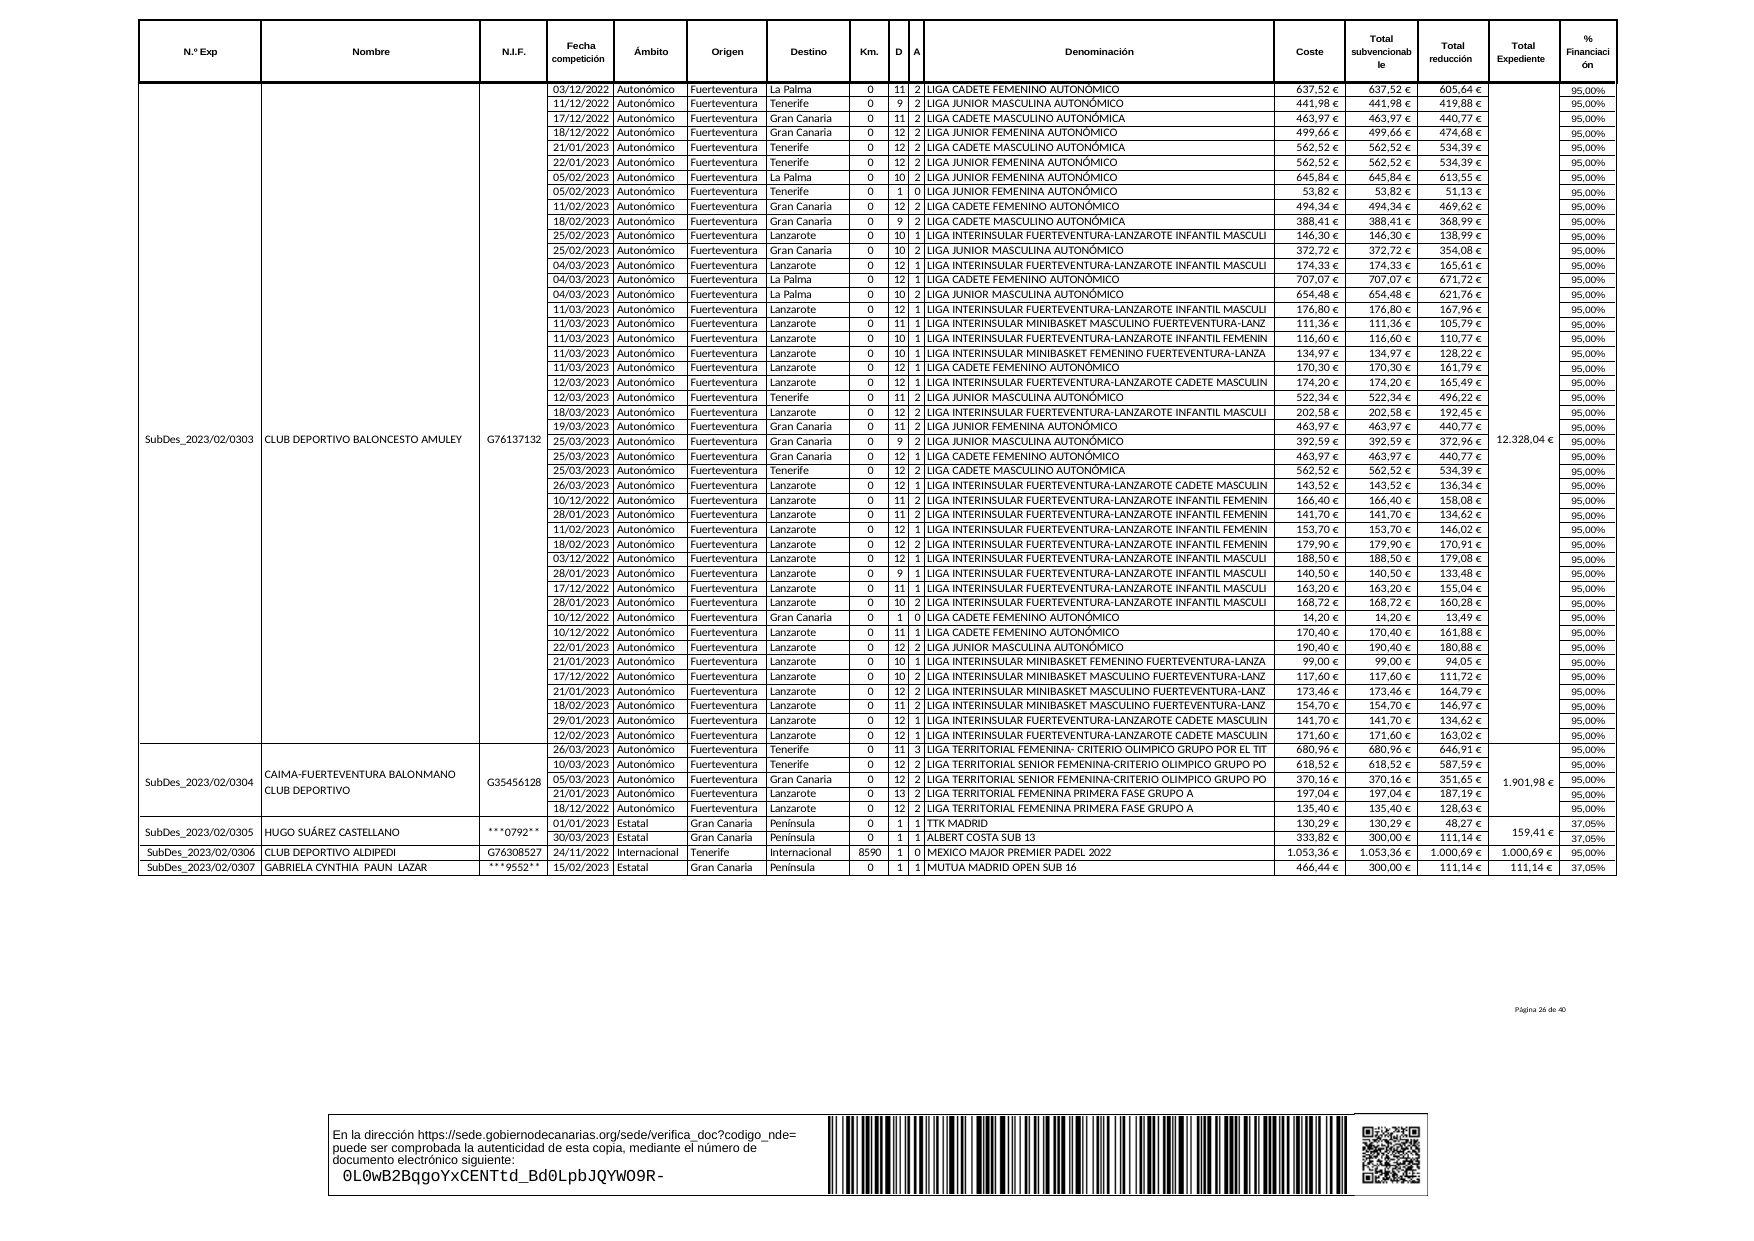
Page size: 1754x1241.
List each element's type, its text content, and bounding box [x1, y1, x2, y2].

table_cell 2 [909, 435, 924, 449]
table_cell 140,50 € [1346, 567, 1417, 581]
table_cell 10 [889, 230, 908, 243]
table_cell 2 [909, 641, 924, 654]
table_cell Autonómico [614, 729, 687, 742]
table_cell 0 [850, 450, 888, 463]
table_cell 17/12/2022 [548, 582, 613, 596]
table_cell Lanzarote [767, 318, 849, 331]
table_cell Fuerteventura [688, 303, 766, 317]
table_cell Autonómico [614, 347, 687, 361]
table_cell 1 [889, 832, 908, 845]
table_cell 95,00% [1560, 801, 1616, 816]
table_header Total reducción [1419, 21, 1488, 81]
table_cell 0 [850, 582, 888, 596]
table_cell 04/03/2023 [548, 259, 613, 272]
table_cell LIGA CADETE MASCULINO AUTONÓMICA [925, 112, 1274, 126]
table_cell Tenerife [767, 758, 849, 772]
table_cell 1 [909, 861, 924, 875]
table_cell 637,52 € [1275, 84, 1345, 96]
table_cell 419,88 € [1418, 97, 1488, 111]
table_cell G76308527 [480, 846, 547, 860]
table_cell 04/03/2023 [548, 274, 613, 287]
table_cell 9 [889, 215, 908, 228]
table_cell LIGA CADETE FEMENINO AUTONÓMICO [925, 626, 1274, 640]
table_cell Autonómico [614, 215, 687, 228]
table_cell 522,34 € [1275, 391, 1345, 405]
table_cell SubDes_2023/02/0304 [139, 743, 261, 816]
table_cell LIGA INTERINSULAR FUERTEVENTURA-LANZAROTE CADETE MASCULIN [925, 729, 1274, 742]
table_cell 1 [909, 714, 924, 728]
table_cell 12 [889, 685, 908, 698]
table_cell 12 [889, 714, 908, 728]
table_cell Lanzarote [767, 479, 849, 493]
table_cell Península [767, 817, 849, 831]
table_cell LIGA INTERINSULAR FUERTEVENTURA-LANZAROTE INFANTIL MASCULI [925, 582, 1274, 596]
table_cell 645,84 € [1346, 171, 1417, 184]
table_cell 95,00% [1560, 390, 1616, 405]
table_header Km. [851, 21, 888, 81]
table_cell 51,13 € [1418, 185, 1488, 199]
table_cell 143,52 € [1346, 479, 1417, 493]
table_cell 1 [909, 362, 924, 375]
table_cell Gran Canaria [767, 773, 849, 787]
table_cell 368,99 € [1418, 215, 1488, 228]
table_cell 646,91 € [1418, 744, 1488, 757]
table_cell LIGA TERRITORIAL SENIOR FEMENINA-CRITERIO OLIMPICO GRUPO PO [925, 773, 1274, 787]
table_cell 2 [909, 391, 924, 405]
table_cell 197,04 € [1275, 788, 1345, 801]
table_cell Fuerteventura [688, 97, 766, 111]
table_cell 18/02/2023 [548, 538, 613, 552]
table_cell 2 [909, 244, 924, 258]
table_cell 163,20 € [1275, 582, 1345, 596]
table_cell 03/12/2022 [548, 553, 613, 566]
table_header A [910, 21, 923, 81]
table_cell 1 [909, 567, 924, 581]
table_cell 28/01/2023 [548, 567, 613, 581]
table_cell 0 [850, 141, 888, 155]
table_cell 2 [909, 215, 924, 228]
table_cell Gran Canaria [767, 200, 849, 214]
table_header Nombre [262, 21, 479, 81]
table_cell Autonómico [614, 332, 687, 346]
table_cell 1 [909, 523, 924, 537]
table_cell Autonómico [614, 465, 687, 478]
table_cell 166,40 € [1275, 494, 1345, 507]
table_cell Fuerteventura [688, 729, 766, 742]
table_cell 53,82 € [1346, 185, 1417, 199]
table_cell 0 [850, 332, 888, 346]
table_cell 333,82 € [1275, 832, 1345, 845]
table_cell 12 [889, 641, 908, 654]
table_cell 11 [889, 318, 908, 331]
table_cell Fuerteventura [688, 376, 766, 390]
table_cell Autonómico [614, 406, 687, 419]
table_cell Tenerife [688, 846, 766, 860]
table_cell 2 [909, 509, 924, 522]
table_header N.I.F. [481, 21, 546, 81]
table_cell LIGA JUNIOR FEMENINA AUTONÓMICO [925, 127, 1274, 140]
table_cell LIGA JUNIOR MASCULINA AUTONÓMICO [925, 288, 1274, 302]
table_cell Fuerteventura [688, 788, 766, 801]
table_cell 2 [909, 538, 924, 552]
table_cell G35456128 [480, 744, 547, 816]
table_cell Fuerteventura [688, 435, 766, 449]
table_cell 95,00% [1560, 566, 1616, 581]
table_cell 0 [850, 597, 888, 610]
table_cell 9 [889, 567, 908, 581]
table_cell 30/03/2023 [548, 832, 613, 845]
table_cell 95,00% [1560, 581, 1616, 596]
table_cell La Palma [767, 274, 849, 287]
table_cell LIGA INTERINSULAR FUERTEVENTURA-LANZAROTE INFANTIL FEMENIN [925, 494, 1274, 507]
table_cell 133,48 € [1418, 567, 1488, 581]
table_cell 12 [889, 450, 908, 463]
table_cell LIGA CADETE MASCULINO AUTONÓMICA [925, 215, 1274, 228]
table_cell LIGA INTERINSULAR FUERTEVENTURA-LANZAROTE CADETE MASCULIN [925, 714, 1274, 728]
table_cell Lanzarote [767, 714, 849, 728]
table_cell Tenerife [767, 391, 849, 405]
table_cell 0 [850, 347, 888, 361]
table_cell SubDes_2023/02/0305 [139, 816, 261, 845]
table_cell 2 [909, 465, 924, 478]
table_cell LIGA JUNIOR MASCULINA AUTONÓMICO [925, 435, 1274, 449]
table_cell 11/03/2023 [548, 318, 613, 331]
table_cell 2 [909, 802, 924, 816]
table_cell 522,34 € [1346, 391, 1417, 405]
table_cell 12 [889, 479, 908, 493]
table_cell Fuerteventura [688, 523, 766, 537]
table_cell Lanzarote [767, 597, 849, 610]
table_cell 1 [909, 376, 924, 390]
table_cell 95,00% [1560, 464, 1616, 478]
table_cell Autonómico [614, 758, 687, 772]
table_cell 440,77 € [1418, 450, 1488, 463]
table_cell 0 [850, 670, 888, 684]
table_cell Lanzarote [767, 788, 849, 801]
table_cell 95,00% [1560, 537, 1616, 552]
table_cell 110,77 € [1418, 332, 1488, 346]
table_cell Internacional [614, 846, 687, 860]
table_cell 95,00% [1560, 684, 1616, 698]
table_cell 117,60 € [1275, 670, 1345, 684]
table_cell Fuerteventura [688, 714, 766, 728]
table_cell 95,00% [1560, 787, 1616, 801]
table_cell Fuerteventura [688, 582, 766, 596]
table_cell 654,48 € [1275, 288, 1345, 302]
table_cell Autonómico [614, 538, 687, 552]
table_header Ámbito [615, 21, 686, 81]
table_cell 12 [889, 376, 908, 390]
table_cell CLUB DEPORTIVO ALDIPEDI [262, 846, 479, 860]
table_cell Fuerteventura [688, 626, 766, 640]
table_cell 13,49 € [1418, 611, 1488, 625]
table_cell 2 [909, 406, 924, 419]
table_cell Fuerteventura [688, 244, 766, 258]
table_cell 1 [889, 817, 908, 831]
table_cell 562,52 € [1275, 141, 1345, 155]
table_cell 188,50 € [1275, 553, 1345, 566]
table_cell Estatal [614, 817, 687, 831]
table_cell 170,40 € [1275, 626, 1345, 640]
table_cell 179,90 € [1275, 538, 1345, 552]
table_cell 0 [850, 641, 888, 654]
table_cell 0 [850, 288, 888, 302]
table_cell Autonómico [614, 450, 687, 463]
table_cell Lanzarote [767, 700, 849, 713]
table_cell Fuerteventura [688, 112, 766, 126]
table_cell 128,63 € [1418, 802, 1488, 816]
table_cell 05/02/2023 [548, 185, 613, 199]
table_cell Gran Canaria [767, 127, 849, 140]
table_cell Autonómico [614, 185, 687, 199]
table_cell 95,00% [1560, 654, 1616, 669]
table_cell 10 [889, 244, 908, 258]
table_cell 116,60 € [1346, 332, 1417, 346]
table_cell 2 [909, 112, 924, 126]
table_cell Lanzarote [767, 553, 849, 566]
table_cell Internacional [767, 846, 849, 860]
table_cell 680,96 € [1275, 744, 1345, 757]
table_cell Fuerteventura [688, 553, 766, 566]
table_cell 135,40 € [1275, 802, 1345, 816]
table_cell Autonómico [614, 567, 687, 581]
table_cell Tenerife [767, 185, 849, 199]
text Página 26 de 40 [125, 1005, 1566, 1014]
table_cell Autonómico [614, 700, 687, 713]
table_cell 111,36 € [1275, 318, 1345, 331]
table_cell 173,46 € [1346, 685, 1417, 698]
table_cell LIGA CADETE FEMENINO AUTONÓMICO [925, 84, 1274, 96]
table_cell 21/01/2023 [548, 141, 613, 155]
table_cell Fuerteventura [688, 200, 766, 214]
table_cell Fuerteventura [688, 611, 766, 625]
table_cell 469,62 € [1418, 200, 1488, 214]
table_cell LIGA CADETE FEMENINO AUTONÓMICO [925, 611, 1274, 625]
table_cell LIGA INTERINSULAR FUERTEVENTURA-LANZAROTE INFANTIL FEMENIN [925, 332, 1274, 346]
table_cell 95,00% [1560, 361, 1616, 375]
table_cell 0 [850, 788, 888, 801]
table_cell 0 [850, 685, 888, 698]
table_cell Fuerteventura [688, 744, 766, 757]
table_cell 26/03/2023 [548, 479, 613, 493]
table_cell 12 [889, 406, 908, 419]
table_cell SubDes_2023/02/0306 [139, 845, 261, 860]
table_cell 21/01/2023 [548, 655, 613, 669]
table_cell 1 [909, 332, 924, 346]
table_cell Autonómico [614, 597, 687, 610]
table_cell 167,96 € [1418, 303, 1488, 317]
table_cell 2 [909, 670, 924, 684]
table_cell 2 [909, 288, 924, 302]
table_cell Autonómico [614, 171, 687, 184]
table_cell 3 [909, 744, 924, 757]
table_cell 168,72 € [1346, 597, 1417, 610]
table_cell 48,27 € [1418, 817, 1488, 831]
table_cell 0 [850, 303, 888, 317]
table_cell 1 [909, 450, 924, 463]
table_cell 18/12/2022 [548, 802, 613, 816]
table_cell 95,00% [1560, 214, 1616, 228]
table_cell 161,88 € [1418, 626, 1488, 640]
table_cell Autonómico [614, 685, 687, 698]
table_cell 10 [889, 655, 908, 669]
table_cell Gran Canaria [688, 861, 766, 875]
table_cell 174,33 € [1346, 259, 1417, 272]
table_cell 2 [909, 97, 924, 111]
table_cell 9 [889, 435, 908, 449]
table_cell 95,00% [1560, 317, 1616, 331]
table_cell 141,70 € [1275, 509, 1345, 522]
table_cell 111,14 € [1489, 861, 1559, 875]
table_cell 138,99 € [1418, 230, 1488, 243]
table_cell 2 [909, 127, 924, 140]
table_cell Autonómico [614, 788, 687, 801]
table_cell 12 [889, 773, 908, 787]
table_cell Fuerteventura [688, 685, 766, 698]
table_cell 03/12/2022 [548, 84, 613, 96]
table_cell 14,20 € [1346, 611, 1417, 625]
table_cell 116,60 € [1275, 332, 1345, 346]
table_cell Autonómico [614, 84, 687, 96]
table_cell 180,88 € [1418, 641, 1488, 654]
table_cell LIGA JUNIOR FEMENINA AUTONÓMICO [925, 156, 1274, 170]
table_cell 1 [909, 259, 924, 272]
table_cell 12 [889, 274, 908, 287]
table_cell Fuerteventura [688, 509, 766, 522]
table_cell 12 [889, 141, 908, 155]
table_cell 0 [850, 655, 888, 669]
table_cell 499,66 € [1275, 127, 1345, 140]
table_cell 26/03/2023 [548, 744, 613, 757]
table_cell 1 [909, 479, 924, 493]
table_cell 2 [909, 200, 924, 214]
table_cell 2 [909, 788, 924, 801]
table_cell LIGA INTERINSULAR FUERTEVENTURA-LANZAROTE INFANTIL MASCULI [925, 259, 1274, 272]
table_cell 370,16 € [1346, 773, 1417, 787]
table_cell Fuerteventura [688, 494, 766, 507]
table_cell 12.328,04 € [1489, 84, 1559, 742]
table_cell 0 [850, 435, 888, 449]
table_cell 562,52 € [1346, 465, 1417, 478]
table_cell 494,34 € [1346, 200, 1417, 214]
table_cell 1 [909, 303, 924, 317]
table_cell ALBERT COSTA SUB 13 [925, 832, 1274, 845]
table_cell 441,98 € [1346, 97, 1417, 111]
table_cell 0 [850, 729, 888, 742]
table_cell 95,00% [1560, 375, 1616, 390]
table_cell Autonómico [614, 553, 687, 566]
table_cell 2 [909, 141, 924, 155]
table_cell 0 [850, 832, 888, 845]
table_cell 11 [889, 626, 908, 640]
table_cell 197,04 € [1346, 788, 1417, 801]
table_cell 22/01/2023 [548, 641, 613, 654]
table_cell 2 [909, 494, 924, 507]
table_cell 1 [909, 347, 924, 361]
table_cell LIGA INTERINSULAR FUERTEVENTURA-LANZAROTE INFANTIL MASCULI [925, 230, 1274, 243]
table_cell Península [767, 832, 849, 845]
table_cell 0 [850, 406, 888, 419]
table_cell 95,00% [1560, 287, 1616, 302]
table_cell 1 [909, 832, 924, 845]
table_cell 440,77 € [1418, 112, 1488, 126]
table_cell 613,55 € [1418, 171, 1488, 184]
table_cell Gran Canaria [688, 817, 766, 831]
table_cell 146,02 € [1418, 523, 1488, 537]
table_header N.º Exp [140, 21, 260, 81]
table_cell 179,90 € [1346, 538, 1417, 552]
table_cell 12 [889, 538, 908, 552]
table_cell 28/01/2023 [548, 597, 613, 610]
table_cell LIGA INTERINSULAR MINIBASKET MASCULINO FUERTEVENTURA-LANZ [925, 700, 1274, 713]
table_cell 671,72 € [1418, 274, 1488, 287]
table_header Denominación [925, 21, 1273, 81]
table_cell 0 [850, 626, 888, 640]
table_cell 562,52 € [1275, 156, 1345, 170]
table_cell 463,97 € [1346, 112, 1417, 126]
table_cell 17/12/2022 [548, 670, 613, 684]
table_cell G76137132 [480, 84, 547, 742]
table_cell 0 [850, 744, 888, 757]
table_cell 19/03/2023 [548, 420, 613, 434]
table_cell 25/02/2023 [548, 244, 613, 258]
table_cell 105,79 € [1418, 318, 1488, 331]
table_cell 170,91 € [1418, 538, 1488, 552]
table_cell 155,04 € [1418, 582, 1488, 596]
table_cell Autonómico [614, 509, 687, 522]
table_cell Lanzarote [767, 376, 849, 390]
table_cell 11/03/2023 [548, 332, 613, 346]
table_cell 25/03/2023 [548, 450, 613, 463]
table_cell Lanzarote [767, 303, 849, 317]
table_cell 111,14 € [1418, 832, 1488, 845]
table_cell 1.901,98 € [1489, 744, 1559, 816]
table_cell 160,28 € [1418, 597, 1488, 610]
table_cell 1 [909, 655, 924, 669]
table_cell Gran Canaria [767, 450, 849, 463]
table_cell 12 [889, 802, 908, 816]
table_cell Autonómico [614, 802, 687, 816]
table_cell Fuerteventura [688, 655, 766, 669]
table_cell 95,00% [1560, 449, 1616, 463]
table_cell Fuerteventura [688, 406, 766, 419]
table_cell 95,00% [1560, 728, 1616, 742]
table_cell La Palma [767, 288, 849, 302]
table_cell 2 [909, 171, 924, 184]
table_cell 159,41 € [1489, 817, 1559, 845]
table_cell 174,33 € [1275, 259, 1345, 272]
table_cell 166,40 € [1346, 494, 1417, 507]
table_cell Lanzarote [767, 347, 849, 361]
table_cell 95,00% [1560, 713, 1616, 728]
table_cell 392,59 € [1346, 435, 1417, 449]
table_cell 95,00% [1560, 302, 1616, 317]
table_cell 0 [850, 817, 888, 831]
table_cell 141,70 € [1346, 714, 1417, 728]
table_cell 372,96 € [1418, 435, 1488, 449]
table_cell 11/02/2023 [548, 523, 613, 537]
table_cell 95,00% [1560, 96, 1616, 111]
table_cell Fuerteventura [688, 215, 766, 228]
table_cell 11 [889, 582, 908, 596]
table_cell LIGA INTERINSULAR FUERTEVENTURA-LANZAROTE INFANTIL FEMENIN [925, 523, 1274, 537]
table_header Origen [688, 21, 766, 81]
table_cell 0 [850, 200, 888, 214]
table_cell Autonómico [614, 494, 687, 507]
table_cell 10/12/2022 [548, 494, 613, 507]
table_cell 562,52 € [1275, 465, 1345, 478]
table_cell Fuerteventura [688, 802, 766, 816]
table_cell Lanzarote [767, 362, 849, 375]
table_cell Fuerteventura [688, 259, 766, 272]
table_cell 12 [889, 523, 908, 537]
table_cell LIGA INTERINSULAR MINIBASKET MASCULINO FUERTEVENTURA-LANZ [925, 685, 1274, 698]
table_cell Estatal [614, 861, 687, 875]
table_cell LIGA INTERINSULAR MINIBASKET MASCULINO FUERTEVENTURA-LANZ [925, 318, 1274, 331]
table_cell 15/02/2023 [548, 861, 613, 875]
table_cell 95,00% [1560, 743, 1616, 757]
table_cell 135,40 € [1346, 802, 1417, 816]
table_cell 10/03/2023 [548, 758, 613, 772]
table_cell Autonómico [614, 773, 687, 787]
table_cell 10/12/2022 [548, 611, 613, 625]
table_cell Lanzarote [767, 641, 849, 654]
table_cell 0 [850, 802, 888, 816]
table_cell 0 [850, 553, 888, 566]
table_cell 0 [850, 494, 888, 507]
table_cell 0 [850, 611, 888, 625]
table_cell 2 [909, 773, 924, 787]
table_cell 13 [889, 788, 908, 801]
table_cell Autonómico [614, 362, 687, 375]
table_cell SubDes_2023/02/0303 [139, 84, 261, 742]
table_cell Lanzarote [767, 494, 849, 507]
table_cell 474,68 € [1418, 127, 1488, 140]
table_cell 53,82 € [1275, 185, 1345, 199]
table_cell Fuerteventura [688, 758, 766, 772]
table_cell 95,00% [1560, 772, 1616, 787]
table_cell 11 [889, 700, 908, 713]
table_cell 0 [850, 127, 888, 140]
table_cell 392,59 € [1275, 435, 1345, 449]
table_cell LIGA JUNIOR MASCULINA AUTONÓMICO [925, 97, 1274, 111]
table_cell Fuerteventura [688, 347, 766, 361]
table_cell 202,58 € [1346, 406, 1417, 419]
table_cell 24/11/2022 [548, 846, 613, 860]
table_cell LIGA TERRITORIAL FEMENINA- CRITERIO OLIMPICO GRUPO POR EL TIT [925, 744, 1274, 757]
table_cell 187,19 € [1418, 788, 1488, 801]
table_header Fecha competición [548, 21, 613, 81]
table_cell 95,00% [1560, 434, 1616, 449]
table_cell 95,00% [1560, 170, 1616, 184]
table_cell 0 [850, 112, 888, 126]
table_cell Fuerteventura [688, 538, 766, 552]
table_cell Autonómico [614, 274, 687, 287]
table_cell LIGA TERRITORIAL FEMENINA PRIMERA FASE GRUPO A [925, 802, 1274, 816]
table_cell Fuerteventura [688, 230, 766, 243]
table_cell 0 [850, 700, 888, 713]
table_cell 0 [850, 244, 888, 258]
table_cell Fuerteventura [688, 641, 766, 654]
table_cell 95,00% [1560, 640, 1616, 654]
table_cell 28/01/2023 [548, 509, 613, 522]
table_cell LIGA JUNIOR MASCULINA AUTONÓMICO [925, 244, 1274, 258]
picture [828, 1116, 1347, 1194]
table_cell 11 [889, 494, 908, 507]
table_cell 10 [889, 171, 908, 184]
table_cell Fuerteventura [688, 670, 766, 684]
table_cell 163,20 € [1346, 582, 1417, 596]
table_cell 2 [909, 597, 924, 610]
table_cell LIGA INTERINSULAR FUERTEVENTURA-LANZAROTE INFANTIL MASCULI [925, 553, 1274, 566]
table_cell Fuerteventura [688, 127, 766, 140]
table_cell 136,34 € [1418, 479, 1488, 493]
table_cell 0 [850, 391, 888, 405]
table_cell 179,08 € [1418, 553, 1488, 566]
table_cell 707,07 € [1275, 274, 1345, 287]
table_cell 130,29 € [1275, 817, 1345, 831]
table_cell 190,40 € [1346, 641, 1417, 654]
table_cell 117,60 € [1346, 670, 1417, 684]
table_cell Autonómico [614, 376, 687, 390]
table_cell 10 [889, 332, 908, 346]
table_cell 463,97 € [1346, 420, 1417, 434]
table_cell 17/12/2022 [548, 112, 613, 126]
table_cell 95,00% [1560, 346, 1616, 361]
table_header Destino [768, 21, 849, 81]
table_cell 2 [909, 84, 924, 96]
table_cell 95,00% [1560, 699, 1616, 713]
table_cell LIGA INTERINSULAR MINIBASKET FEMENINO FUERTEVENTURA-LANZA [925, 347, 1274, 361]
table_cell Lanzarote [767, 523, 849, 537]
table_cell 10 [889, 597, 908, 610]
table_cell 645,84 € [1275, 171, 1345, 184]
table_cell 01/01/2023 [548, 817, 613, 831]
table_cell 10 [889, 347, 908, 361]
table_cell 1 [909, 274, 924, 287]
table_cell Gran Canaria [767, 215, 849, 228]
table_cell Tenerife [767, 156, 849, 170]
table_cell 99,00 € [1346, 655, 1417, 669]
table_cell 637,52 € [1346, 84, 1417, 96]
table_cell 134,97 € [1275, 347, 1345, 361]
table_cell 1 [889, 861, 908, 875]
table_cell 158,08 € [1418, 494, 1488, 507]
table_cell Gran Canaria [767, 435, 849, 449]
table_cell 153,70 € [1275, 523, 1345, 537]
table_cell LIGA INTERINSULAR MINIBASKET MASCULINO FUERTEVENTURA-LANZ [925, 670, 1274, 684]
table_cell LIGA CADETE MASCULINO AUTONÓMICA [925, 465, 1274, 478]
table_cell CAIMA-FUERTEVENTURA BALONMANO CLUB DEPORTIVO [262, 744, 479, 816]
table_cell 11 [889, 112, 908, 126]
table_cell 95,00% [1560, 258, 1616, 272]
table_cell 0 [850, 773, 888, 787]
table_cell 11 [889, 420, 908, 434]
table_cell 0 [850, 465, 888, 478]
table_cell 130,29 € [1346, 817, 1417, 831]
table_cell 153,70 € [1346, 523, 1417, 537]
table_cell Fuerteventura [688, 450, 766, 463]
table_cell 463,97 € [1275, 450, 1345, 463]
table_cell LIGA INTERINSULAR FUERTEVENTURA-LANZAROTE INFANTIL FEMENIN [925, 509, 1274, 522]
table_cell 95,00% [1560, 155, 1616, 170]
table_cell La Palma [767, 84, 849, 96]
table_cell 12 [889, 758, 908, 772]
table_cell 0 [850, 171, 888, 184]
table_cell 0 [850, 318, 888, 331]
table_cell 95,00% [1560, 243, 1616, 258]
table_cell 562,52 € [1346, 156, 1417, 170]
table_cell 654,48 € [1346, 288, 1417, 302]
table_cell LIGA CADETE MASCULINO AUTONÓMICA [925, 141, 1274, 155]
table_cell 25/02/2023 [548, 230, 613, 243]
table_cell Gran Canaria [688, 832, 766, 845]
table_cell Autonómico [614, 112, 687, 126]
table_cell LIGA TERRITORIAL FEMENINA PRIMERA FASE GRUPO A [925, 788, 1274, 801]
table_cell Lanzarote [767, 729, 849, 742]
table_cell LIGA CADETE FEMENINO AUTONÓMICO [925, 200, 1274, 214]
table_cell 141,70 € [1275, 714, 1345, 728]
table_cell 1.000,69 € [1489, 846, 1559, 860]
table_cell 21/01/2023 [548, 788, 613, 801]
table_cell Fuerteventura [688, 420, 766, 434]
table_cell Fuerteventura [688, 274, 766, 287]
table_cell 534,39 € [1418, 141, 1488, 155]
table_cell 95,00% [1560, 140, 1616, 155]
table_cell 95,00% [1560, 184, 1616, 199]
table_cell 12 [889, 200, 908, 214]
table_cell Lanzarote [767, 567, 849, 581]
table_cell 587,59 € [1418, 758, 1488, 772]
table_cell Estatal [614, 832, 687, 845]
table_cell Lanzarote [767, 332, 849, 346]
table_cell 1 [909, 817, 924, 831]
table_cell 173,46 € [1275, 685, 1345, 698]
table_cell 25/03/2023 [548, 435, 613, 449]
table_cell 176,80 € [1346, 303, 1417, 317]
table_cell GABRIELA CYNTHIA PAUN LAZAR [262, 861, 479, 875]
table_cell 12 [889, 729, 908, 742]
table_cell Lanzarote [767, 230, 849, 243]
table_cell LIGA TERRITORIAL SENIOR FEMENINA-CRITERIO OLIMPICO GRUPO PO [925, 758, 1274, 772]
table_cell 1 [909, 553, 924, 566]
table_cell 496,22 € [1418, 391, 1488, 405]
table_cell 0 [850, 538, 888, 552]
table_cell Autonómico [614, 435, 687, 449]
table_cell 154,70 € [1346, 700, 1417, 713]
table_cell LIGA JUNIOR FEMENINA AUTONÓMICO [925, 420, 1274, 434]
table_cell Lanzarote [767, 538, 849, 552]
table_cell 11 [889, 509, 908, 522]
table_cell 0 [909, 846, 924, 860]
table_cell Autonómico [614, 127, 687, 140]
table_cell Gran Canaria [767, 420, 849, 434]
table_cell 440,77 € [1418, 420, 1488, 434]
table_cell 29/01/2023 [548, 714, 613, 728]
table_cell 12 [889, 156, 908, 170]
table_cell 370,16 € [1275, 773, 1345, 787]
table_cell Fuerteventura [688, 465, 766, 478]
picture [1354, 1113, 1428, 1196]
table_cell Autonómico [614, 626, 687, 640]
table_cell 0 [850, 274, 888, 287]
table_cell 111,72 € [1418, 670, 1488, 684]
table_cell 1 [889, 611, 908, 625]
table_cell LIGA CADETE FEMENINO AUTONÓMICO [925, 274, 1274, 287]
table_cell 37,05% [1560, 831, 1616, 845]
table_cell 12/02/2023 [548, 729, 613, 742]
table_cell 466,44 € [1275, 861, 1345, 875]
table_cell 534,39 € [1418, 156, 1488, 170]
table_cell 18/12/2022 [548, 127, 613, 140]
table_cell 134,97 € [1346, 347, 1417, 361]
table_cell Lanzarote [767, 582, 849, 596]
table_cell 494,34 € [1275, 200, 1345, 214]
table_cell 10 [889, 288, 908, 302]
table_cell 0 [850, 215, 888, 228]
table_cell 680,96 € [1346, 744, 1417, 757]
table_cell Península [767, 861, 849, 875]
table_cell 10/12/2022 [548, 626, 613, 640]
table_cell LIGA JUNIOR MASCULINA AUTONÓMICO [925, 641, 1274, 654]
table_cell Tenerife [767, 141, 849, 155]
table_cell Autonómico [614, 303, 687, 317]
table_cell SubDes_2023/02/0307 [139, 860, 261, 875]
table_cell Fuerteventura [688, 567, 766, 581]
table_cell 05/03/2023 [548, 773, 613, 787]
table_cell 95,00% [1560, 229, 1616, 243]
table_cell 94,05 € [1418, 655, 1488, 669]
table_cell 0 [850, 509, 888, 522]
table_cell 0 [850, 523, 888, 537]
table_cell 0 [850, 84, 888, 96]
table_cell Fuerteventura [688, 171, 766, 184]
table_cell 463,97 € [1275, 420, 1345, 434]
table_cell 618,52 € [1346, 758, 1417, 772]
table_cell 0 [909, 611, 924, 625]
table_header % Financiaci ón [1561, 21, 1616, 81]
table_cell 143,52 € [1275, 479, 1345, 493]
table_cell Autonómico [614, 230, 687, 243]
table_cell Lanzarote [767, 406, 849, 419]
table_cell MEXICO MAJOR PREMIER PADEL 2022 [925, 846, 1274, 860]
table_cell 95,00% [1560, 126, 1616, 140]
table_cell 134,62 € [1418, 509, 1488, 522]
table_cell 174,20 € [1275, 376, 1345, 390]
table_cell 174,20 € [1346, 376, 1417, 390]
table_cell 11/03/2023 [548, 347, 613, 361]
table_cell 163,02 € [1418, 729, 1488, 742]
table_cell 351,65 € [1418, 773, 1488, 787]
table_cell 707,07 € [1346, 274, 1417, 287]
table_cell 95,00% [1560, 493, 1616, 507]
table_cell 372,72 € [1346, 244, 1417, 258]
table_cell Fuerteventura [688, 141, 766, 155]
table_cell HUGO SUÁREZ CASTELLANO [262, 817, 479, 845]
table_cell 95,00% [1560, 419, 1616, 434]
table_cell Fuerteventura [688, 332, 766, 346]
table_cell 1 [909, 626, 924, 640]
table_cell 0 [850, 156, 888, 170]
table_cell Autonómico [614, 641, 687, 654]
table_cell Gran Canaria [767, 112, 849, 126]
table_cell Fuerteventura [688, 288, 766, 302]
table_cell 146,97 € [1418, 700, 1488, 713]
table_cell 12 [889, 362, 908, 375]
table_cell LIGA INTERINSULAR FUERTEVENTURA-LANZAROTE INFANTIL MASCULI [925, 303, 1274, 317]
table_cell 2 [909, 420, 924, 434]
table_cell 140,50 € [1275, 567, 1345, 581]
table_cell 170,30 € [1275, 362, 1345, 375]
table_cell Fuerteventura [688, 479, 766, 493]
table_cell Autonómico [614, 420, 687, 434]
table_cell LIGA INTERINSULAR FUERTEVENTURA-LANZAROTE INFANTIL MASCULI [925, 597, 1274, 610]
table_cell 1 [909, 729, 924, 742]
table_cell 170,30 € [1346, 362, 1417, 375]
table_cell 202,58 € [1275, 406, 1345, 419]
table_cell 11 [889, 391, 908, 405]
table_cell 21/01/2023 [548, 685, 613, 698]
table_cell 95,00% [1560, 625, 1616, 640]
table_cell 164,79 € [1418, 685, 1488, 698]
table_cell 188,50 € [1346, 553, 1417, 566]
table_cell 1.053,36 € [1275, 846, 1345, 860]
table_cell 165,61 € [1418, 259, 1488, 272]
table_cell 95,00% [1560, 331, 1616, 346]
table_cell Lanzarote [767, 685, 849, 698]
table_cell Fuerteventura [688, 156, 766, 170]
table_cell 2 [909, 156, 924, 170]
table_cell 11/02/2023 [548, 200, 613, 214]
table_header Total subvencionab le [1346, 21, 1417, 81]
table_header D [890, 21, 908, 81]
table_cell 146,30 € [1275, 230, 1345, 243]
table_cell 95,00% [1560, 596, 1616, 610]
table_cell 165,49 € [1418, 376, 1488, 390]
table_cell 2 [909, 758, 924, 772]
table_cell 128,22 € [1418, 347, 1488, 361]
table_cell 12/03/2023 [548, 376, 613, 390]
table_cell 12 [889, 259, 908, 272]
table_cell LIGA INTERINSULAR FUERTEVENTURA-LANZAROTE CADETE MASCULIN [925, 479, 1274, 493]
table_cell Autonómico [614, 479, 687, 493]
table_cell 354,08 € [1418, 244, 1488, 258]
table_cell Autonómico [614, 288, 687, 302]
table_cell 388,41 € [1275, 215, 1345, 228]
table_cell La Palma [767, 171, 849, 184]
table_cell MUTUA MADRID OPEN SUB 16 [925, 861, 1274, 875]
table_cell 0 [850, 861, 888, 875]
table_cell 05/02/2023 [548, 171, 613, 184]
table_cell LIGA INTERINSULAR FUERTEVENTURA-LANZAROTE INFANTIL FEMENIN [925, 538, 1274, 552]
table_cell 171,60 € [1275, 729, 1345, 742]
table_cell 10 [889, 670, 908, 684]
table_cell 190,40 € [1275, 641, 1345, 654]
table_cell Lanzarote [767, 259, 849, 272]
table_cell 192,45 € [1418, 406, 1488, 419]
table_cell 95,00% [1560, 273, 1616, 287]
table_cell 18/03/2023 [548, 406, 613, 419]
table_cell 0 [850, 362, 888, 375]
table_cell Autonómico [614, 318, 687, 331]
table_cell 0 [909, 185, 924, 199]
table_cell 11 [889, 84, 908, 96]
table_cell 95,00% [1560, 111, 1616, 126]
table_header Total Expediente [1490, 21, 1559, 81]
table_cell Gran Canaria [767, 244, 849, 258]
table_cell Lanzarote [767, 670, 849, 684]
table_cell 11/12/2022 [548, 97, 613, 111]
table_cell 1 [909, 230, 924, 243]
table_cell Autonómico [614, 97, 687, 111]
table_cell 95,00% [1560, 845, 1616, 860]
table_cell 111,14 € [1418, 861, 1488, 875]
table_cell 388,41 € [1346, 215, 1417, 228]
table_cell 14,20 € [1275, 611, 1345, 625]
table_cell 1 [909, 318, 924, 331]
table_cell ***0792** [480, 817, 547, 845]
table_cell 12 [889, 127, 908, 140]
table_cell ***9552** [480, 861, 547, 875]
table_cell 168,72 € [1275, 597, 1345, 610]
table_cell CLUB DEPORTIVO BALONCESTO AMULEY [262, 84, 479, 742]
table_cell Tenerife [767, 97, 849, 111]
table_cell Gran Canaria [767, 611, 849, 625]
table_cell 04/03/2023 [548, 288, 613, 302]
table_cell 146,30 € [1346, 230, 1417, 243]
table_cell 0 [850, 259, 888, 272]
table_cell Autonómico [614, 523, 687, 537]
table_cell LIGA JUNIOR FEMENINA AUTONÓMICO [925, 171, 1274, 184]
table_cell 25/03/2023 [548, 465, 613, 478]
table_cell 441,98 € [1275, 97, 1345, 111]
table_cell 2 [909, 685, 924, 698]
table_cell Fuerteventura [688, 84, 766, 96]
table_cell Autonómico [614, 582, 687, 596]
table_cell Autonómico [614, 141, 687, 155]
table_cell 18/02/2023 [548, 215, 613, 228]
table_cell 621,76 € [1418, 288, 1488, 302]
table_cell Fuerteventura [688, 700, 766, 713]
table_cell 463,97 € [1275, 112, 1345, 126]
table_cell 0 [850, 479, 888, 493]
table_header Coste [1275, 21, 1344, 81]
table_cell 1.000,69 € [1418, 846, 1488, 860]
table_cell LIGA INTERINSULAR FUERTEVENTURA-LANZAROTE INFANTIL MASCULI [925, 406, 1274, 419]
table_cell 11/03/2023 [548, 362, 613, 375]
table_cell 12 [889, 303, 908, 317]
table_cell Fuerteventura [688, 391, 766, 405]
table_cell 8590 [850, 846, 888, 860]
table_cell 300,00 € [1346, 861, 1417, 875]
table_cell 176,80 € [1275, 303, 1345, 317]
table_cell 12 [889, 465, 908, 478]
table_cell 95,00% [1560, 199, 1616, 214]
table_cell 2 [909, 700, 924, 713]
table_cell 534,39 € [1418, 465, 1488, 478]
table_cell Tenerife [767, 744, 849, 757]
table_cell 463,97 € [1346, 450, 1417, 463]
table_cell 0 [850, 714, 888, 728]
table_cell 499,66 € [1346, 127, 1417, 140]
table_cell 37,05% [1560, 860, 1616, 875]
table_cell 95,00% [1560, 757, 1616, 772]
table_cell 95,00% [1560, 669, 1616, 684]
table_cell LIGA INTERINSULAR MINIBASKET FEMENINO FUERTEVENTURA-LANZA [925, 655, 1274, 669]
table_cell Fuerteventura [688, 773, 766, 787]
table_cell 300,00 € [1346, 832, 1417, 845]
table_cell 12 [889, 553, 908, 566]
table_cell Autonómico [614, 744, 687, 757]
table_cell 372,72 € [1275, 244, 1345, 258]
table_cell Autonómico [614, 259, 687, 272]
table_cell 0 [850, 758, 888, 772]
table_cell 9 [889, 97, 908, 111]
table_cell 1 [889, 846, 908, 860]
table_cell Tenerife [767, 465, 849, 478]
table_cell 171,60 € [1346, 729, 1417, 742]
table_cell 95,00% [1560, 81, 1616, 96]
table_cell 134,62 € [1418, 714, 1488, 728]
table_cell 141,70 € [1346, 509, 1417, 522]
table_cell Autonómico [614, 391, 687, 405]
table_cell 562,52 € [1346, 141, 1417, 155]
table_cell 1 [909, 582, 924, 596]
table_cell 95,00% [1560, 478, 1616, 493]
table_cell 11 [889, 744, 908, 757]
table_cell 95,00% [1560, 508, 1616, 522]
table_cell 170,40 € [1346, 626, 1417, 640]
table_cell 0 [850, 185, 888, 199]
table_cell Fuerteventura [688, 362, 766, 375]
table_cell 22/01/2023 [548, 156, 613, 170]
table_cell Autonómico [614, 156, 687, 170]
table_cell 99,00 € [1275, 655, 1345, 669]
table_cell Lanzarote [767, 509, 849, 522]
table_cell 1 [889, 185, 908, 199]
table_cell 95,00% [1560, 552, 1616, 566]
table_cell Lanzarote [767, 802, 849, 816]
table_cell 154,70 € [1275, 700, 1345, 713]
table_cell 12/03/2023 [548, 391, 613, 405]
table_cell Fuerteventura [688, 185, 766, 199]
table_cell 95,00% [1560, 405, 1616, 419]
table_cell Autonómico [614, 611, 687, 625]
table_cell 0 [850, 567, 888, 581]
table_cell 11/03/2023 [548, 303, 613, 317]
table_cell Fuerteventura [688, 597, 766, 610]
table_cell Autonómico [614, 714, 687, 728]
table_cell 95,00% [1560, 522, 1616, 537]
table_cell 605,64 € [1418, 84, 1488, 96]
table_cell LIGA CADETE FEMENINO AUTONÓMICO [925, 362, 1274, 375]
table_cell Lanzarote [767, 655, 849, 669]
table_cell Autonómico [614, 244, 687, 258]
table_cell 95,00% [1560, 610, 1616, 625]
table_cell Lanzarote [767, 626, 849, 640]
table_cell Autonómico [614, 670, 687, 684]
table_cell 18/02/2023 [548, 700, 613, 713]
table_cell 37,05% [1560, 816, 1616, 831]
table_cell LIGA INTERINSULAR FUERTEVENTURA-LANZAROTE CADETE MASCULIN [925, 376, 1274, 390]
table_cell Autonómico [614, 655, 687, 669]
table_cell 0 [850, 97, 888, 111]
table_cell 1.053,36 € [1346, 846, 1417, 860]
table_cell Autonómico [614, 200, 687, 214]
table_cell 0 [850, 420, 888, 434]
table_cell 0 [850, 230, 888, 243]
table_cell LIGA JUNIOR FEMENINA AUTONÓMICO [925, 185, 1274, 199]
table_cell 111,36 € [1346, 318, 1417, 331]
table_cell 0 [850, 376, 888, 390]
table_cell Fuerteventura [688, 318, 766, 331]
table_cell 161,79 € [1418, 362, 1488, 375]
table_cell TTK MADRID [925, 817, 1274, 831]
table_cell LIGA JUNIOR MASCULINA AUTONÓMICO [925, 391, 1274, 405]
table_cell LIGA INTERINSULAR FUERTEVENTURA-LANZAROTE INFANTIL MASCULI [925, 567, 1274, 581]
table_cell LIGA CADETE FEMENINO AUTONÓMICO [925, 450, 1274, 463]
table_cell 618,52 € [1275, 758, 1345, 772]
